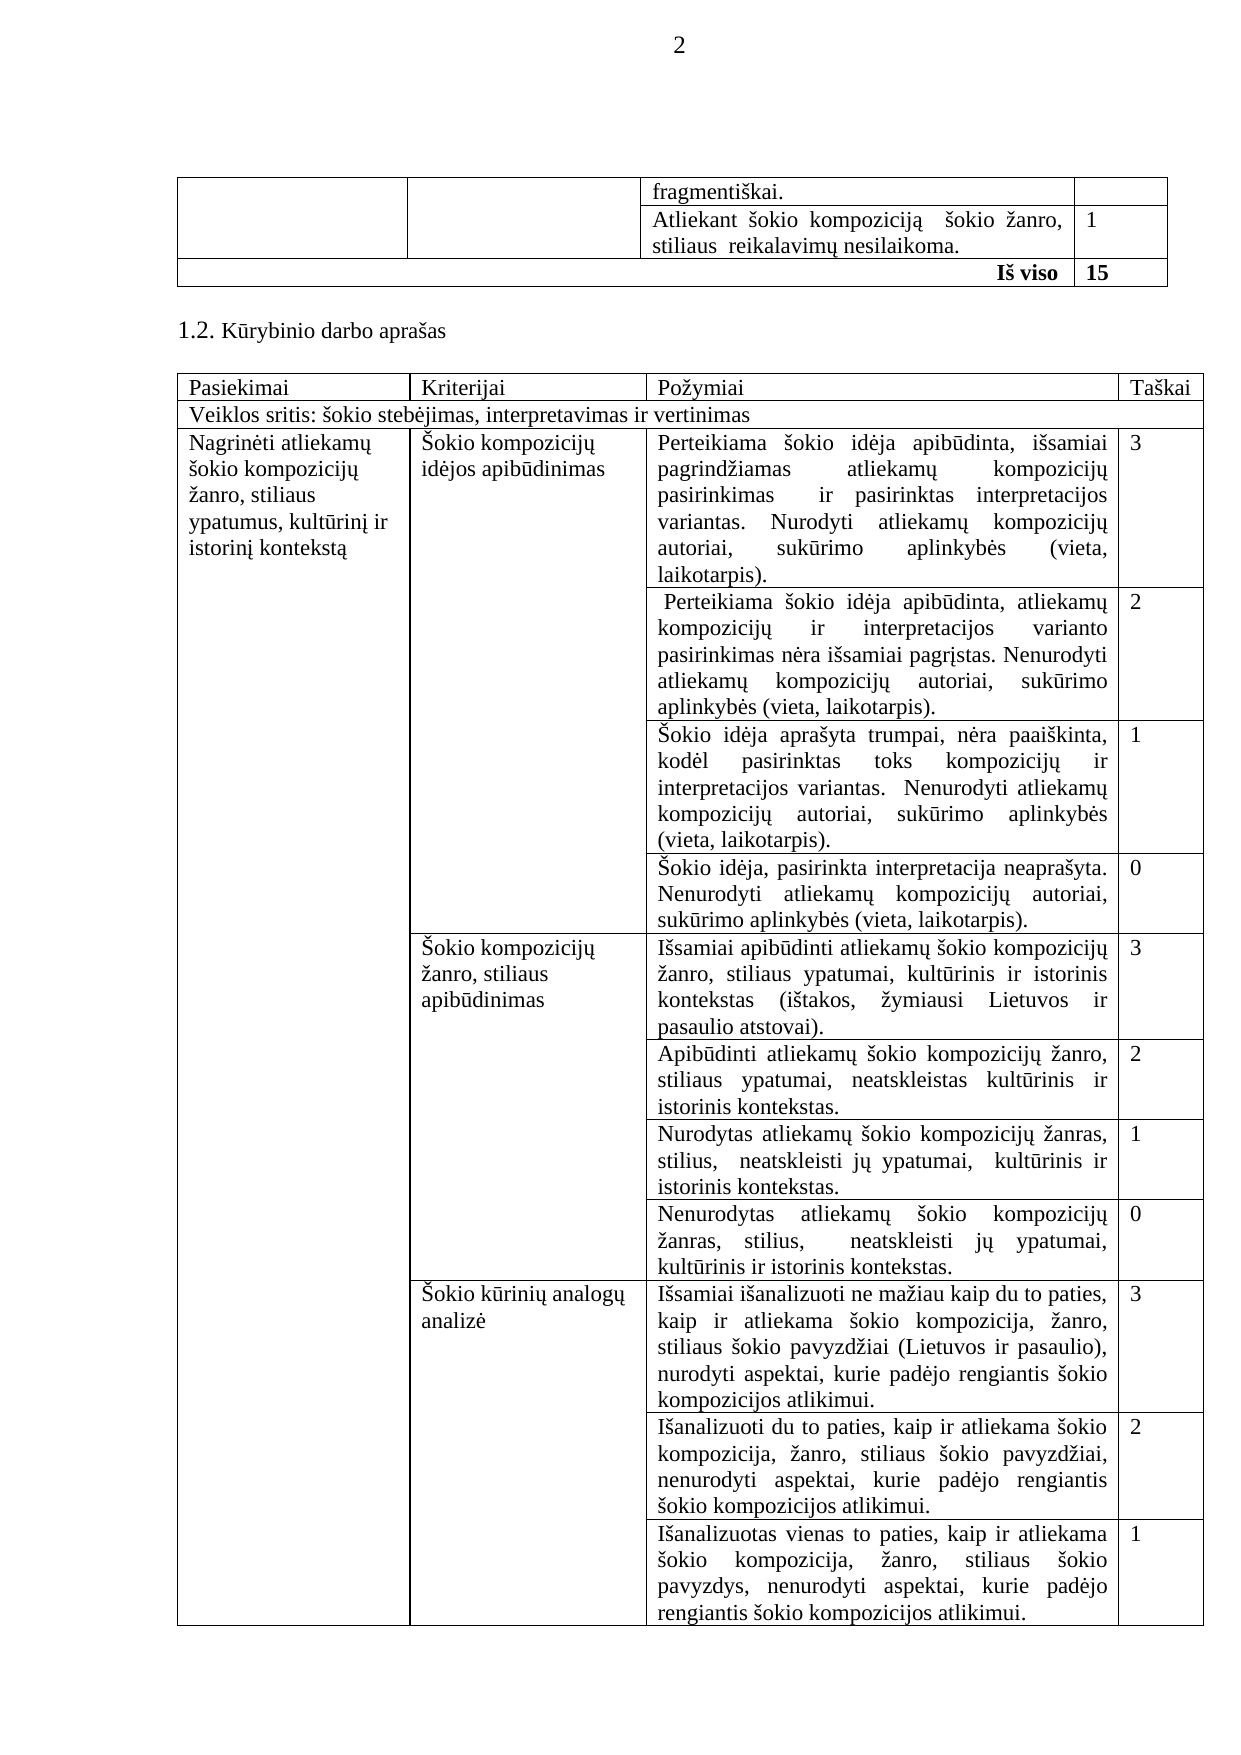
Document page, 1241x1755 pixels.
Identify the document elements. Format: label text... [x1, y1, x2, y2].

table_cell Išanalizuotas vienas to paties, kaip ir atliekama šokio kompozicija, žanro, stiliaus šokio pavyzdys, nenurodyti aspektai, kurie padėjo rengiantis šokio kompozicijos atlikimui. [647, 1520, 1118, 1625]
table_cell Perteikiama šokio idėja apibūdinta, atliekamų kompozicijų ir interpretacijos varianto pasirinkimas nėra išsamiai pagrįstas. Nenurodyti atliekamų kompozicijų autoriai, sukūrimo aplinkybės (vieta, laikotarpis). [647, 588, 1118, 720]
table_cell Iš viso [178, 259, 1074, 286]
table_cell 2 [1119, 1040, 1203, 1119]
table_header Kriterijai [411, 374, 646, 400]
table_cell fragmentiškai. [641, 178, 1074, 204]
table_cell Išanalizuoti du to paties, kaip ir atliekama šokio kompozicija, žanro, stiliaus šokio pavyzdžiai, nenurodyti aspektai, kurie padėjo rengiantis šokio kompozicijos atlikimui. [647, 1413, 1118, 1519]
table_cell Atliekant šokio kompoziciją šokio žanro, stiliaus reikalavimų nesilaikoma. [641, 206, 1074, 258]
table_header Pasiekimai [178, 374, 409, 400]
table_cell 3 [1119, 429, 1203, 587]
text 1.2. Kūrybinio darbo aprašas [177, 316, 1181, 344]
table_cell Šokio kompozicijų idėjos apibūdinimas [411, 429, 646, 933]
table_cell 2 [1119, 588, 1203, 720]
table_cell 15 [1075, 259, 1167, 286]
table_cell Šokio idėja, pasirinkta interpretacija neaprašyta. Nenurodyti atliekamų kompozicijų autoriai, sukūrimo aplinkybės (vieta, laikotarpis). [647, 854, 1118, 933]
table_cell Veiklos sritis: šokio stebėjimas, interpretavimas ir vertinimas [178, 401, 1203, 428]
table_cell 0 [1119, 1200, 1203, 1279]
table_cell [178, 178, 407, 258]
table_cell Šokio idėja aprašyta trumpai, nėra paaiškinta, kodėl pasirinktas toks kompozicijų ir interpretacijos variantas. Nenurodyti atliekamų kompozicijų autoriai, sukūrimo aplinkybės (vieta, laikotarpis). [647, 721, 1118, 853]
table_cell 1 [1075, 206, 1167, 258]
table_cell Šokio kompozicijų žanro, stiliaus apibūdinimas [411, 934, 646, 1279]
table_cell 1 [1119, 721, 1203, 853]
table_cell Nenurodytas atliekamų šokio kompozicijų žanras, stilius, neatskleisti jų ypatumai, kultūrinis ir istorinis kontekstas. [647, 1200, 1118, 1279]
table_cell 3 [1119, 934, 1203, 1039]
table_cell 3 [1119, 1281, 1203, 1412]
table_cell 0 [1119, 854, 1203, 933]
table_cell Išsamiai apibūdinti atliekamų šokio kompozicijų žanro, stiliaus ypatumai, kultūrinis ir istorinis kontekstas (ištakos, žymiausi Lietuvos ir pasaulio atstovai). [647, 934, 1118, 1039]
table_cell Nagrinėti atliekamų šokio kompozicijų žanro, stiliaus ypatumus, kultūrinį ir istorinį kontekstą [178, 429, 409, 1625]
table_cell Šokio kūrinių analogų analizė [411, 1281, 646, 1625]
table_cell [1075, 178, 1167, 204]
table_cell 1 [1119, 1520, 1203, 1625]
table_cell Nurodytas atliekamų šokio kompozicijų žanras, stilius, neatskleisti jų ypatumai, kultūrinis ir istorinis kontekstas. [647, 1120, 1118, 1199]
table_cell Apibūdinti atliekamų šokio kompozicijų žanro, stiliaus ypatumai, neatskleistas kultūrinis ir istorinis kontekstas. [647, 1040, 1118, 1119]
table_cell 1 [1119, 1120, 1203, 1199]
table_cell Išsamiai išanalizuoti ne mažiau kaip du to paties, kaip ir atliekama šokio kompozicija, žanro, stiliaus šokio pavyzdžiai (Lietuvos ir pasaulio), nurodyti aspektai, kurie padėjo rengiantis šokio kompozicijos atlikimui. [647, 1281, 1118, 1412]
table_header Požymiai [647, 374, 1118, 400]
table_cell [408, 178, 640, 258]
table_header Taškai [1119, 374, 1203, 400]
table_cell Perteikiama šokio idėja apibūdinta, išsamiai pagrindžiamas atliekamų kompozicijų pasirinkimas ir pasirinktas interpretacijos variantas. Nurodyti atliekamų kompozicijų autoriai, sukūrimo aplinkybės (vieta, laikotarpis). [647, 429, 1118, 587]
table_cell 2 [1119, 1413, 1203, 1519]
